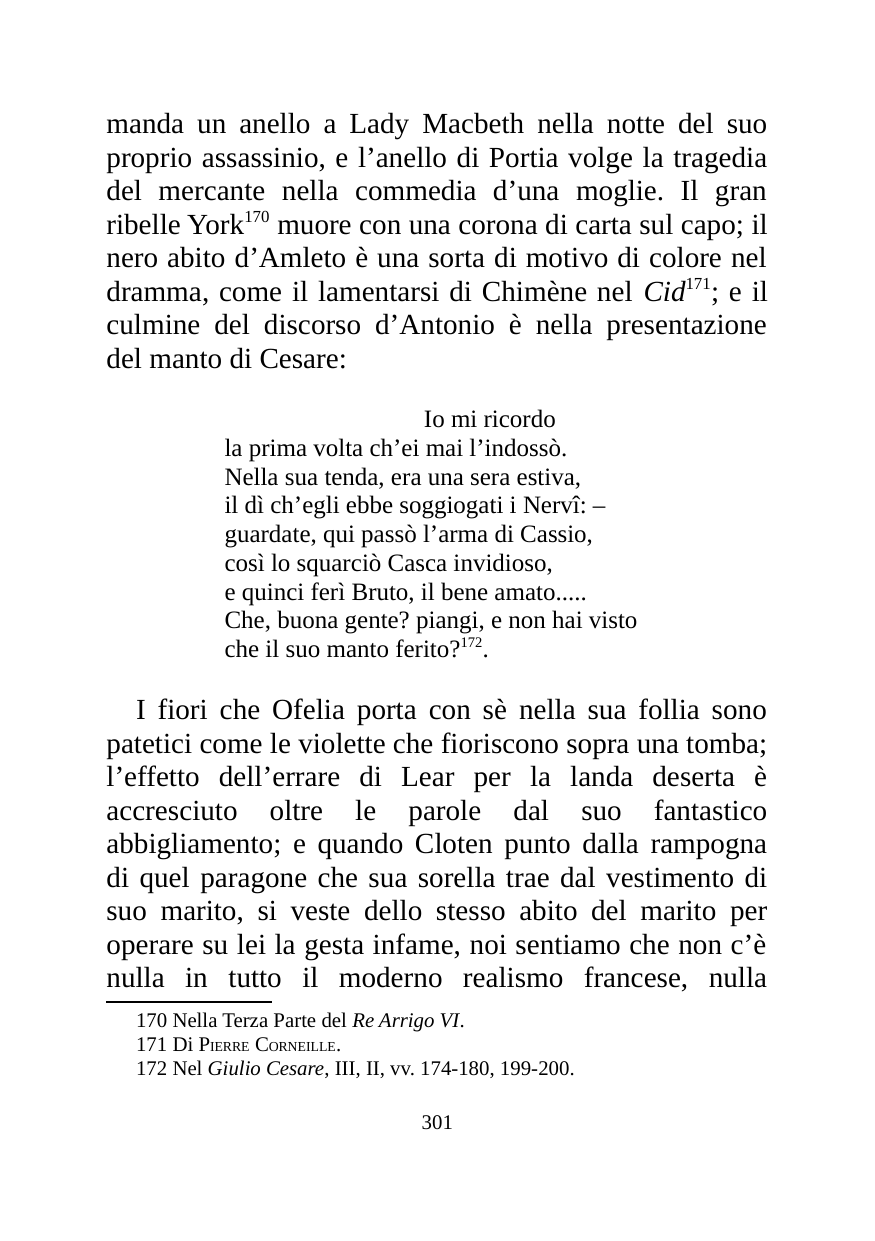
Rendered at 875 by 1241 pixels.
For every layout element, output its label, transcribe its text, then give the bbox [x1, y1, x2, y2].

text Di Pierre Corneille. [106, 1032, 768, 1056]
text manda un anello a Lady Macbeth nella notte del suo proprio assassinio, e l’anello di Portia volge la tragedia del mercante nella commedia d’una moglie. Il gran ribelle York muore con una corona di carta sul capo; il nero abito d’Amleto è una sorta di motivo di colore nel dramma, come il lamentarsi di Chimène nel Cid; e il culmine del discorso d’Antonio è nella presentazione del manto di Cesare: [106, 106, 768, 374]
text la prima volta ch’ei mai l’indossò. Nella sua tenda, era una sera estiva, il dì ch’egli ebbe soggiogati i Nervî: – guardate, qui passò l’arma di Cassio, così lo squarciò Casca invidioso, e quinci ferì Bruto, il bene amato..... Che, buona gente? piangi, e non hai visto che il suo manto ferito?. [224, 433, 768, 663]
text Io mi ricordo [424, 404, 768, 433]
text I fiori che Ofelia porta con sè nella sua follia sono patetici come le violette che fioriscono sopra una tomba; l’effetto dell’errare di Lear per la landa deserta è accresciuto oltre le parole dal suo fantastico abbigliamento; e quando Cloten punto dalla rampogna di quel paragone che sua sorella trae dal vestimento di suo marito, si veste dello stesso abito del marito per operare su lei la gesta infame, noi sentiamo che non c’è nulla in tutto il moderno realismo francese, nulla [106, 692, 768, 994]
text Nel Giulio Cesare, III, II, vv. 174-180, 199-200. [106, 1056, 768, 1080]
text Nella Terza Parte del Re Arrigo VI. [106, 1008, 768, 1032]
